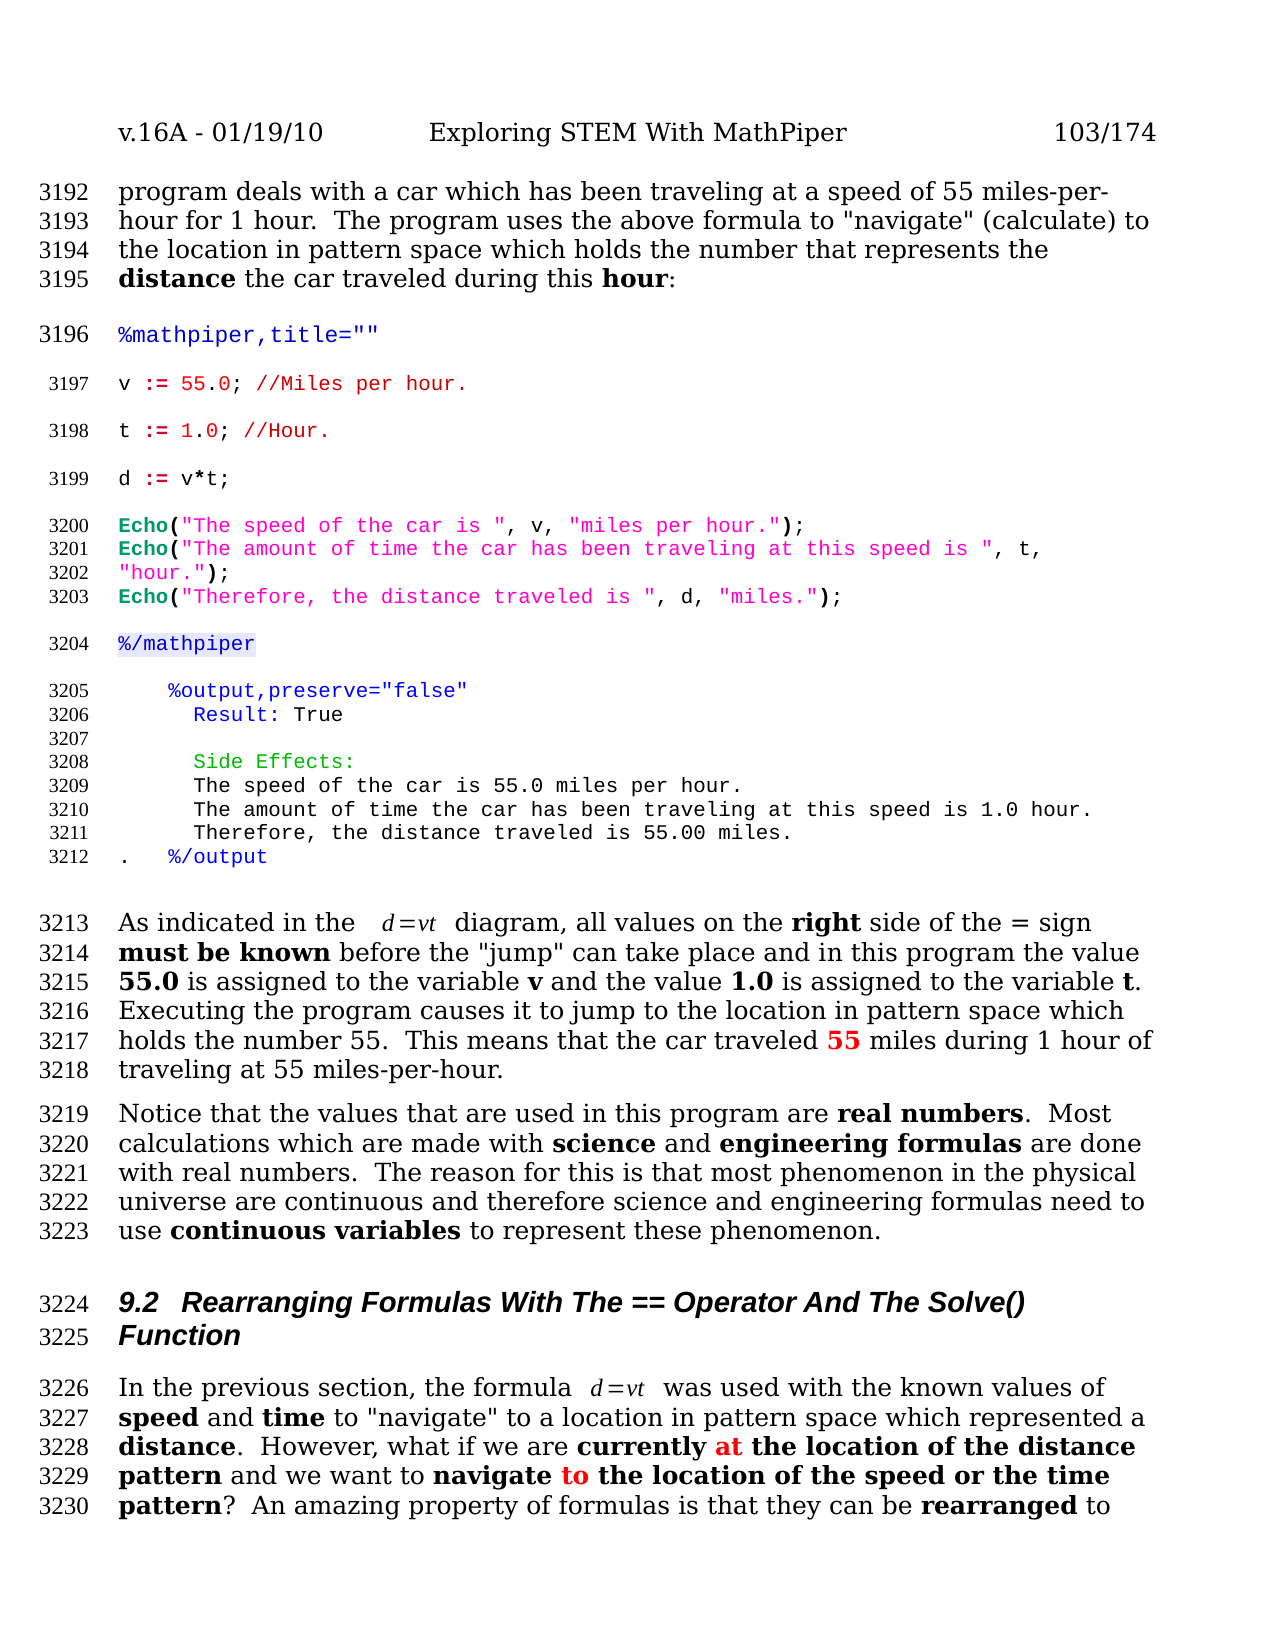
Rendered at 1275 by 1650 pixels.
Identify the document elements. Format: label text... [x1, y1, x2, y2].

text The speed of the car is 55.0 miles per hour. [118, 775, 1157, 798]
text Echo("Therefore, the distance traveled is ", d, "miles."); [118, 586, 1157, 609]
text %/mathpiper [118, 633, 1157, 657]
text Notice that the values that are used in this program are real numbers. Most calculations which are made with science and engineering formulas are done with real numbers. The reason for this is that most phenomenon in the physical universe are continuous and therefore science and engineering formulas need to use continuous variables to represent these phenomenon. [118, 1099, 1157, 1246]
text Echo("The speed of the car is ", v, "miles per hour."); [118, 515, 1157, 538]
text Result: True [118, 704, 1157, 728]
text d := v*t; [118, 467, 1157, 491]
text As indicated in the diagram, all values on the right side of the = sign must be known before the "jump" can take place and in this program the value 55.0 is assigned to the variable v and the value 1.0 is assigned to the variable t. Executing the program causes it to jump to the location in pattern space which holds the number 55. This means that the car traveled 55 miles during 1 hour of traveling at 55 miles-per-hour. [118, 908, 1157, 1084]
text v := 55.0; //Miles per hour. [118, 373, 1157, 397]
text Therefore, the distance traveled is 55.00 miles. [118, 822, 1157, 846]
text The amount of time the car has been traveling at this speed is 1.0 hour. [118, 798, 1157, 822]
text program deals with a car which has been traveling at a speed of 55 miles-per-hour for 1 hour. The program uses the above formula to "navigate" (calculate) to the location in pattern space which holds the number that represents the distance the car traveled during this hour: [118, 177, 1157, 294]
text . %/output [118, 846, 1157, 869]
text Echo("The amount of time the car has been traveling at this speed is ", t, "hour."); [118, 538, 1157, 586]
text In the previous section, the formulawas used with the known values of speed and time to "navigate" to a location in pattern space which represented a distance. However, what if we are currently at the location of the distance pattern and we want to navigate to the location of the speed or the time pattern? An amazing property of formulas is that they can be rearranged to [118, 1373, 1157, 1520]
subtitle Rearranging Formulas With The == Operator And The Solve() Function [118, 1285, 1157, 1352]
text Side Effects: [118, 751, 1157, 775]
text t := 1.0; //Hour. [118, 420, 1157, 444]
text %mathpiper,title="" [118, 323, 1157, 349]
text %output,preserve="false" [118, 680, 1157, 704]
